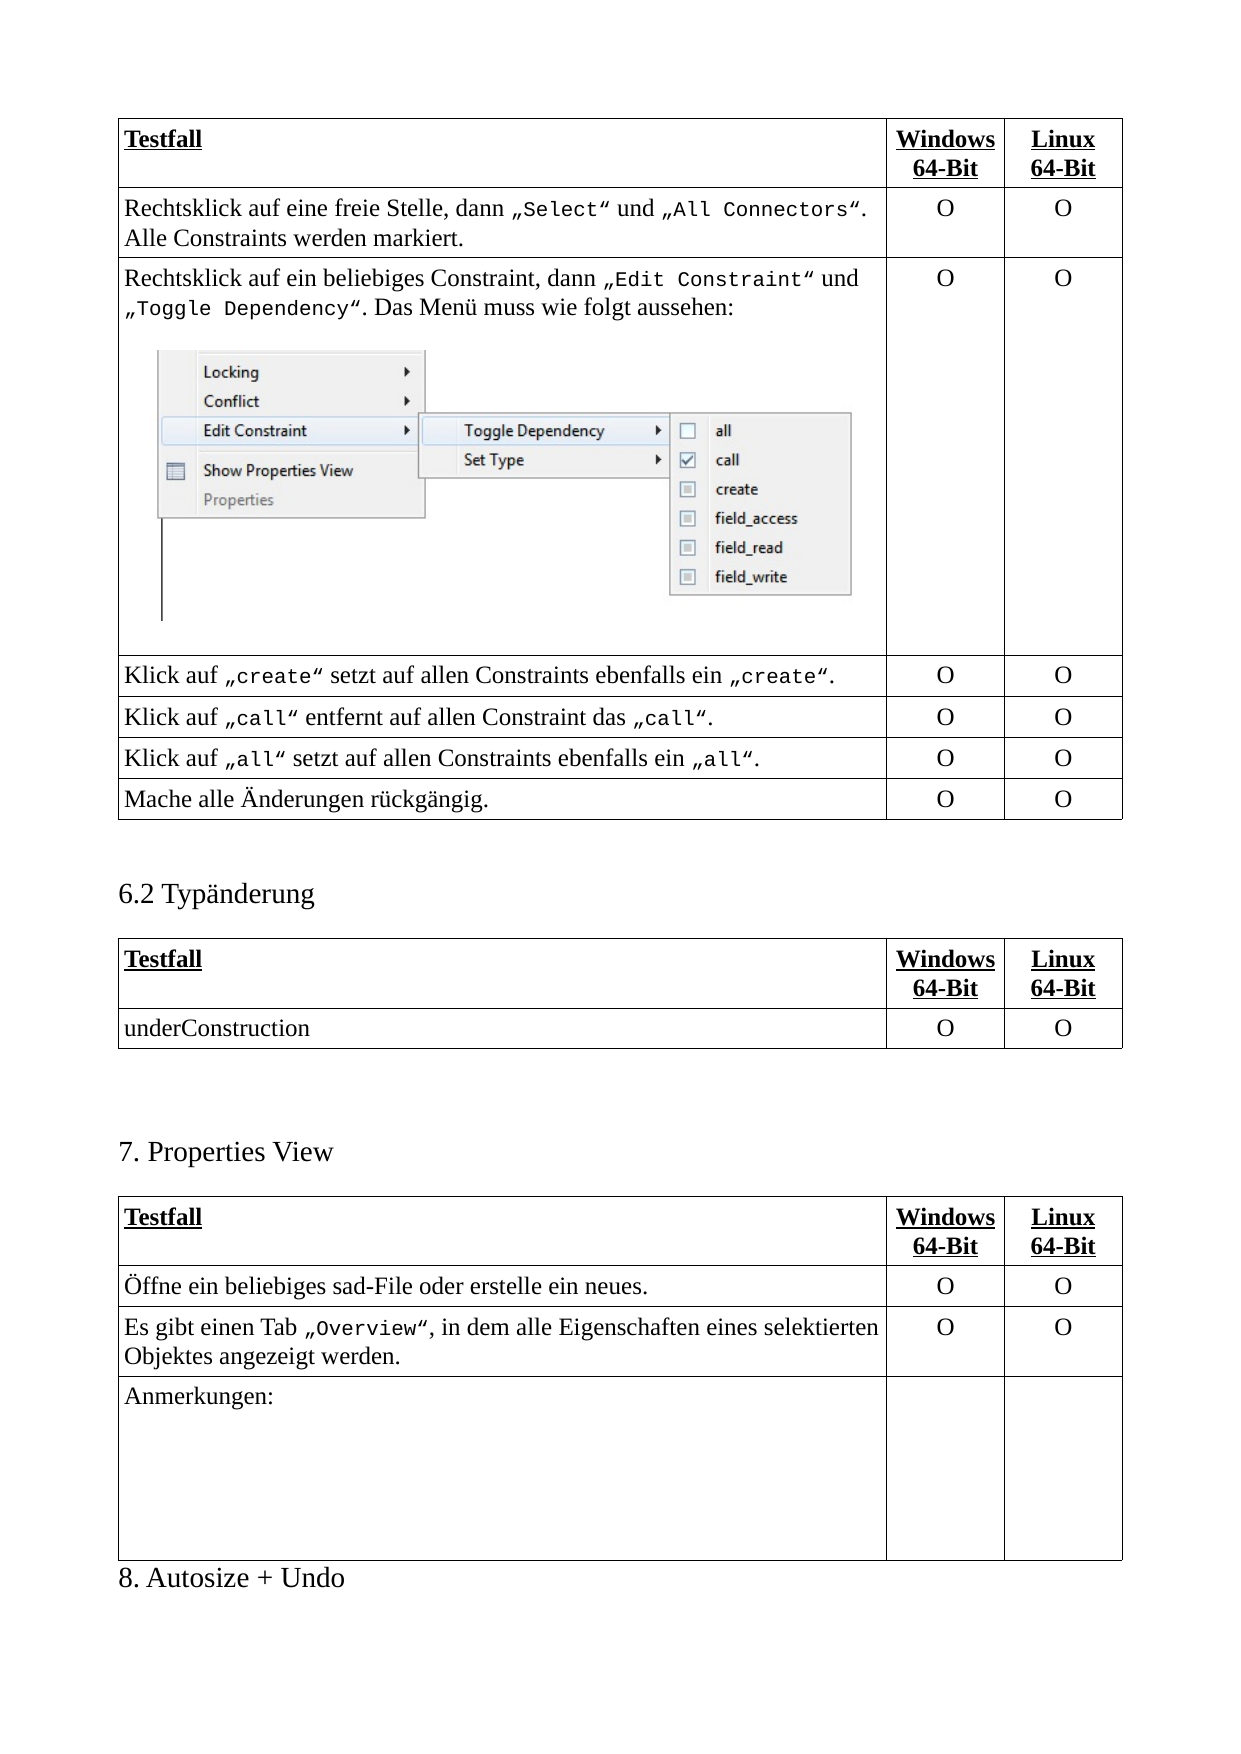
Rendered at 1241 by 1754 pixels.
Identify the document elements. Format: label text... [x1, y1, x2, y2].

text 6.2 Typänderung [118, 876, 1122, 909]
table_cell O [887, 697, 1004, 737]
table_cell O [1005, 1266, 1122, 1306]
table_cell underConstruction [119, 1009, 886, 1048]
table_cell Anmerkungen: [119, 1377, 886, 1560]
table_cell Klick auf „all“ setzt auf allen Constraints ebenfalls ein „all“. [119, 738, 886, 778]
table_cell O [1005, 1009, 1122, 1048]
table_header Windows 64-Bit [887, 939, 1004, 1007]
table_header Testfall [119, 939, 886, 1007]
table_header Windows 64-Bit [887, 119, 1004, 187]
table_header Linux 64-Bit [1005, 939, 1122, 1007]
picture [123, 350, 881, 621]
table_cell Rechtsklick auf ein beliebiges Constraint, dann „Edit Constraint“ und „Toggle Dependency“. Das Menü muss wie folgt aussehen: [119, 258, 886, 655]
table_cell Mache alle Änderungen rückgängig. [119, 779, 886, 818]
table_header Linux 64-Bit [1005, 119, 1122, 187]
text 8. Autosize + Undo [118, 1561, 1122, 1593]
table_header Linux 64-Bit [1005, 1197, 1122, 1265]
table_cell Es gibt einen Tab „Overview“, in dem alle Eigenschaften eines selektierten Objektes angezeigt werden. [119, 1307, 886, 1376]
table_cell O [887, 779, 1004, 818]
table_cell O [887, 188, 1004, 257]
table_cell O [887, 1266, 1004, 1306]
table_cell O [1005, 779, 1122, 818]
table_cell Klick auf „call“ entfernt auf allen Constraint das „call“. [119, 697, 886, 737]
table_cell O [1005, 188, 1122, 257]
table_cell O [887, 258, 1004, 655]
table_cell O [1005, 656, 1122, 696]
table_cell O [887, 1009, 1004, 1048]
table_cell O [887, 738, 1004, 778]
table_header Windows 64-Bit [887, 1197, 1004, 1265]
table_header Testfall [119, 1197, 886, 1265]
table_cell Rechtsklick auf eine freie Stelle, dann „Select“ und „All Connectors“. Alle Constraints werden markiert. [119, 188, 886, 257]
table_cell O [1005, 258, 1122, 655]
table_cell O [1005, 1307, 1122, 1376]
table_cell O [1005, 697, 1122, 737]
table_cell [887, 1377, 1004, 1560]
table_cell Klick auf „create“ setzt auf allen Constraints ebenfalls ein „create“. [119, 656, 886, 696]
table_header Testfall [119, 119, 886, 187]
table_cell Öffne ein beliebiges sad-File oder erstelle ein neues. [119, 1266, 886, 1306]
table_cell O [887, 1307, 1004, 1376]
table_cell O [1005, 738, 1122, 778]
text 7. Properties View [118, 1134, 1122, 1168]
table_cell [1005, 1377, 1122, 1560]
table_cell O [887, 656, 1004, 696]
